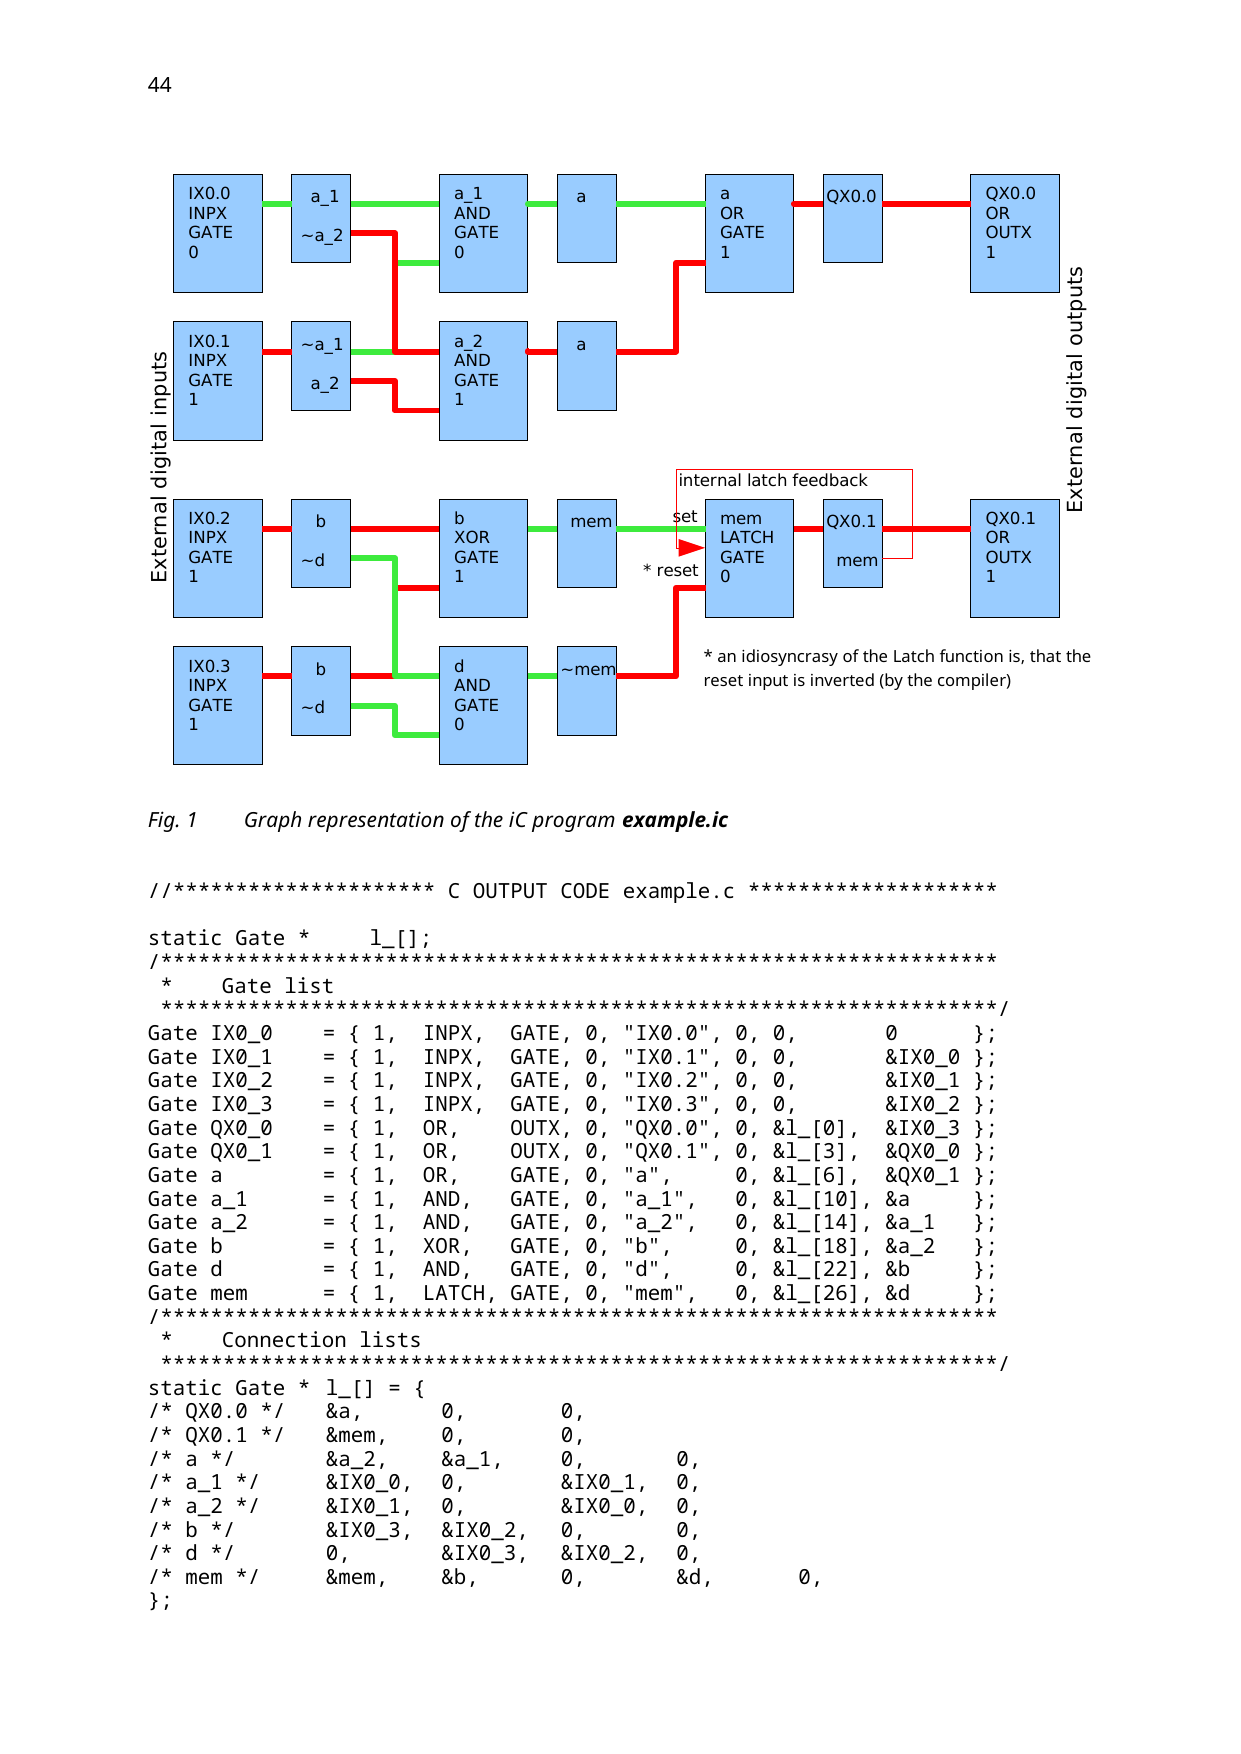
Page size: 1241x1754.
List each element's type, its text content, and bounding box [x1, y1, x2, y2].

text Gate a_2 = { 1, AND, GATE, 0, "a_2", 0, &l_[14], &a_1 }; [148, 1211, 1092, 1234]
text Gate IX0_1 = { 1, INPX, GATE, 0, "IX0.1", 0, 0, &IX0_0 }; [148, 1045, 1092, 1069]
text /* a_2 */ &IX0_1, 0, &IX0_0, 0, [148, 1494, 1092, 1518]
text /* a */ &a_2, &a_1, 0, 0, [148, 1447, 1092, 1471]
text /* a_1 */ &IX0_0, 0, &IX0_1, 0, [148, 1471, 1092, 1494]
text Gate QX0_1 = { 1, OR, OUTX, 0, "QX0.1", 0, &l_[3], &QX0_0 }; [148, 1140, 1092, 1163]
text //********************* C OUTPUT CODE example.c ******************** [148, 880, 1092, 903]
text /******************************************************************* [148, 1305, 1092, 1329]
text Gate QX0_0 = { 1, OR, OUTX, 0, "QX0.0", 0, &l_[0], &IX0_3 }; [148, 1116, 1092, 1140]
list * an idiosyncrasy of the Latch function is, that the reset input is inverted (by the compiler) [666, 643, 1092, 691]
text Fig. 1 Graph representation of the iC program example.ic [148, 809, 1092, 832]
text /* b */ &IX0_3, &IX0_2, 0, 0, [148, 1518, 1092, 1542]
text /******************************************************************* [148, 951, 1092, 974]
text static Gate * l_[] = { [148, 1376, 1092, 1400]
text *******************************************************************/ [148, 1353, 1092, 1376]
text * Gate list [148, 974, 1092, 998]
text /* d */ 0, &IX0_3, &IX0_2, 0, [148, 1542, 1092, 1565]
text }; [148, 1589, 1092, 1613]
text Gate d = { 1, AND, GATE, 0, "d", 0, &l_[22], &b }; [148, 1258, 1092, 1282]
text /* QX0.1 */ &mem, 0, 0, [148, 1423, 1092, 1447]
text * Connection lists [148, 1329, 1092, 1353]
text static Gate * l_[]; [148, 927, 1092, 951]
text Gate a_1 = { 1, AND, GATE, 0, "a_1", 0, &l_[10], &a }; [148, 1187, 1092, 1211]
text Gate IX0_2 = { 1, INPX, GATE, 0, "IX0.2", 0, 0, &IX0_1 }; [148, 1069, 1092, 1092]
text Gate IX0_0 = { 1, INPX, GATE, 0, "IX0.0", 0, 0, 0 }; [148, 1022, 1092, 1045]
text Gate IX0_3 = { 1, INPX, GATE, 0, "IX0.3", 0, 0, &IX0_2 }; [148, 1092, 1092, 1116]
text *******************************************************************/ [148, 998, 1092, 1022]
text /* mem */ &mem, &b, 0, &d, 0, [148, 1565, 1092, 1589]
text /* QX0.0 */ &a, 0, 0, [148, 1400, 1092, 1423]
text Gate a = { 1, OR, GATE, 0, "a", 0, &l_[6], &QX0_1 }; [148, 1163, 1092, 1187]
text Gate b = { 1, XOR, GATE, 0, "b", 0, &l_[18], &a_2 }; [148, 1234, 1092, 1258]
text Gate mem = { 1, LATCH, GATE, 0, "mem", 0, &l_[26], &d }; [148, 1282, 1092, 1305]
